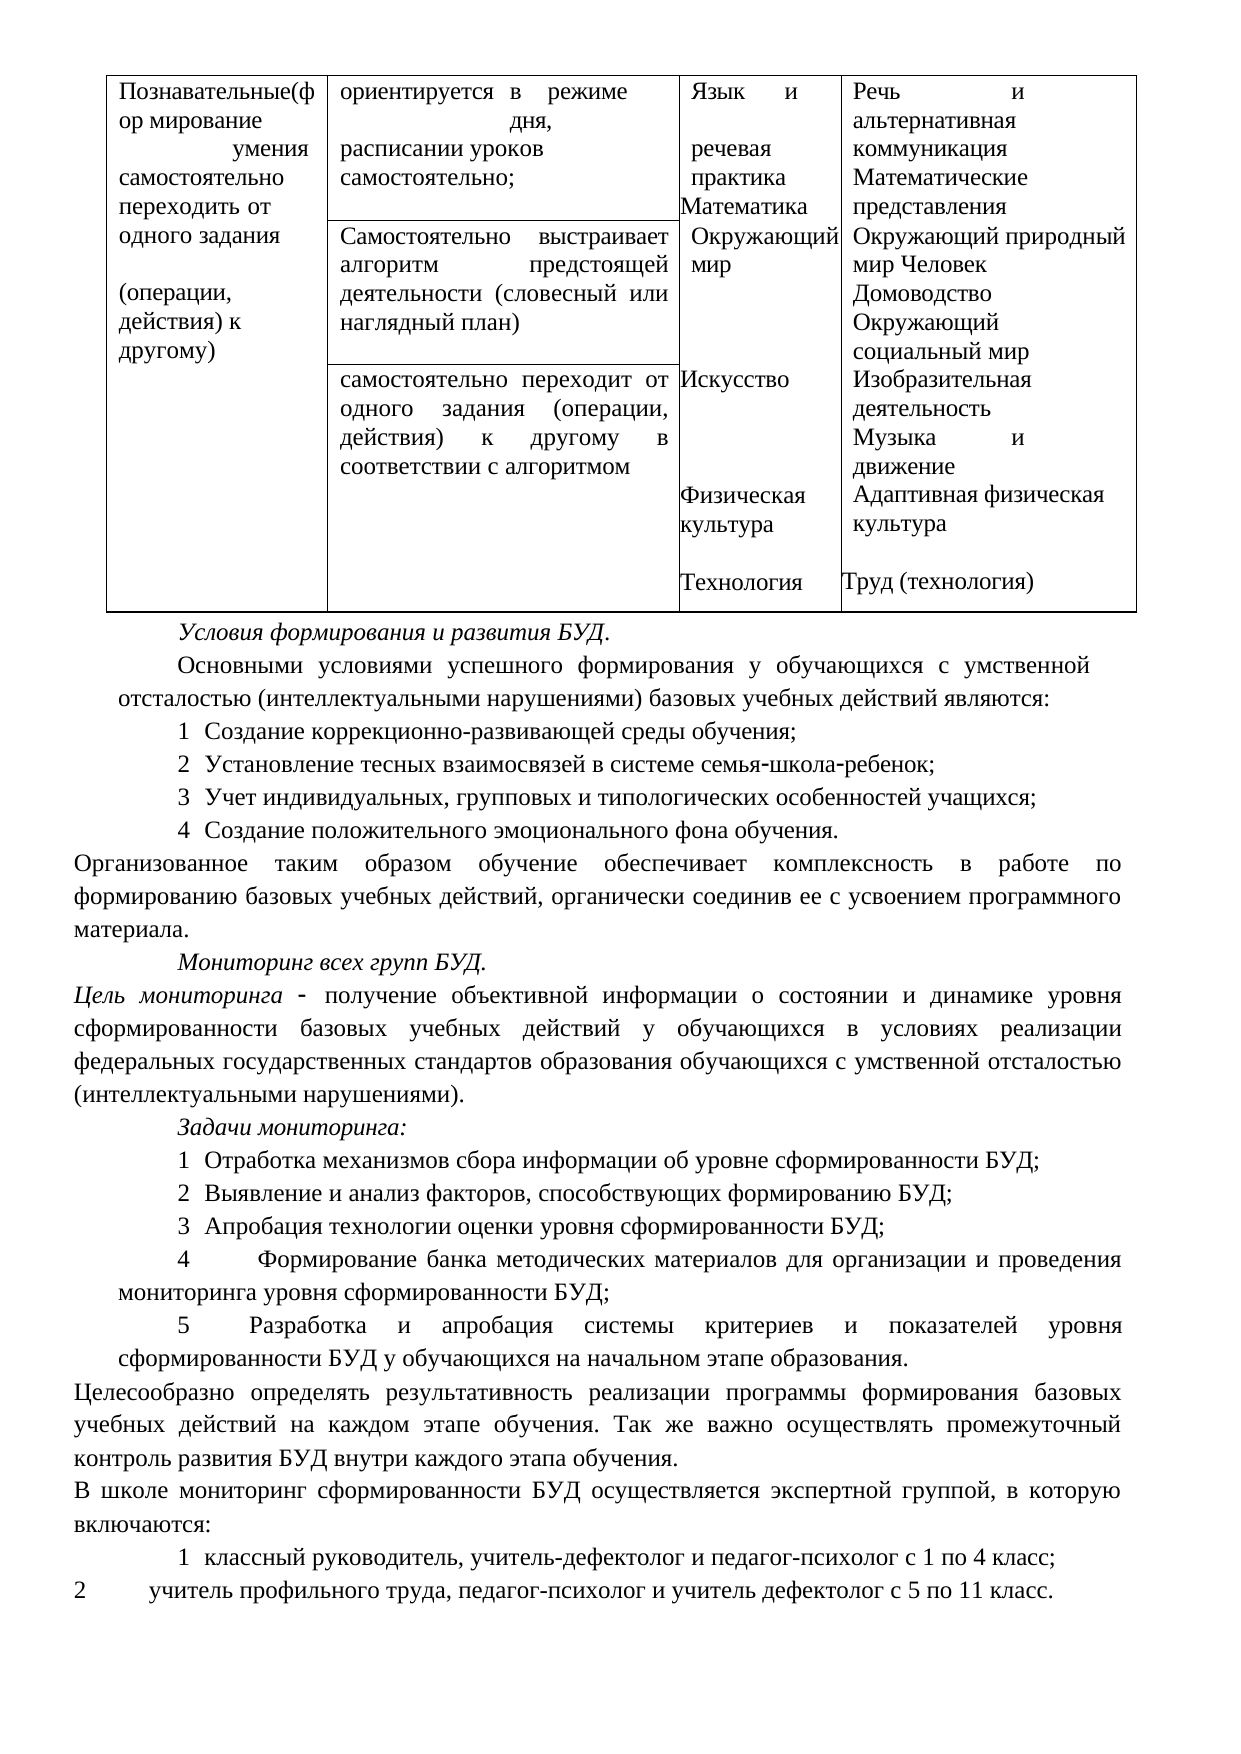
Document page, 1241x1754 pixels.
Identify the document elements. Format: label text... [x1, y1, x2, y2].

table_cell Искусство Физическая культура Технология [680, 365, 841, 611]
text Организованное таким образом обучение обеспечивает комплексность в работе по формированию базовых учебных действий, органически соединив ее с усвоением программного материала. [74, 848, 1122, 943]
table_cell самостоятельно переходит от одного задания (операции, действия) к другому в соответствии с алгоритмом [328, 365, 679, 611]
text Основными условиями успешного формирования у обучающихся с умственной отсталостью (интеллектуальными нарушениями) базовых учебных действий являются: [118, 650, 1152, 712]
list Учет индивидуальных, групповых и типологических особенностей учащихся; [177, 782, 1152, 811]
table_cell Окружающий природный мир Человек Домоводство Окружающий социальный мир Изобразительная деятельность Музыка и движение Адаптивная физическая культура Труд (технология) [842, 221, 1136, 611]
list учитель профильного труда, педагог-психолог и учитель дефектолог с 5 по 11 класс. [74, 1575, 1128, 1603]
list Выявление и анализ факторов, способствующих формированию БУД; [177, 1178, 1152, 1207]
text Целесообразно определять результативность реализации программы формирования базовых учебных действий на каждом этапе обучения. Так же важно осуществлять промежуточный контроль развития БУД внутри каждого этапа обучения. [74, 1377, 1122, 1471]
text В школе мониторинг сформированности БУД осуществляется экспертной группой, в которую включаются: [74, 1476, 1122, 1537]
table_cell Познавательные(фор мирование умения самостоятельно переходить от одного задания (операции, действия) к другому) [107, 76, 327, 611]
text Мониторинг всех групп БУД. [177, 947, 1152, 976]
text Цель мониторинга  получение объективной информации о состоянии и динамике уровня сформированности базовых учебных действий у обучающихся в условиях реализации федеральных государственных стандартов образования обучающихся с умственной отсталостью (интеллектуальными нарушениями). [74, 980, 1122, 1108]
table_cell ориентируется в режиме дня, расписании уроков самостоятельно; [328, 76, 679, 220]
list Установление тесных взаимосвязей в системе семьяшколаребенок; [177, 749, 1152, 778]
list Создание коррекционно-развивающей среды обучения; [177, 716, 1152, 745]
table_cell Окружающий мир [680, 221, 841, 363]
list Создание положительного эмоционального фона обучения. [177, 815, 1152, 844]
table_cell Речь и альтернативная коммуникация Математические представления [842, 76, 1136, 220]
text Задачи мониторинга: [177, 1112, 1152, 1141]
list Отработка механизмов сбора информации об уровне сформированности БУД; [177, 1145, 1152, 1174]
list Формирование банка методических материалов для организации и проведения мониторинга уровня сформированности БУД; [118, 1244, 1122, 1306]
list Разработка и апробация системы критериев и показателей уровня сформированности БУД у обучающихся на начальном этапе образования. [118, 1311, 1122, 1372]
list классный руководитель, учитель-дефектолог и педагог-психолог с 1 по 4 класс; [177, 1542, 1152, 1570]
table_cell Самостоятельно выстраивает алгоритм предстоящей деятельности (словесный или наглядный план) [328, 221, 679, 363]
table_cell Язык и речевая практика Математика [680, 76, 841, 220]
text Условия формирования и развития БУД. [177, 617, 1152, 646]
list Апробация технологии оценки уровня сформированности БУД; [177, 1211, 1152, 1240]
